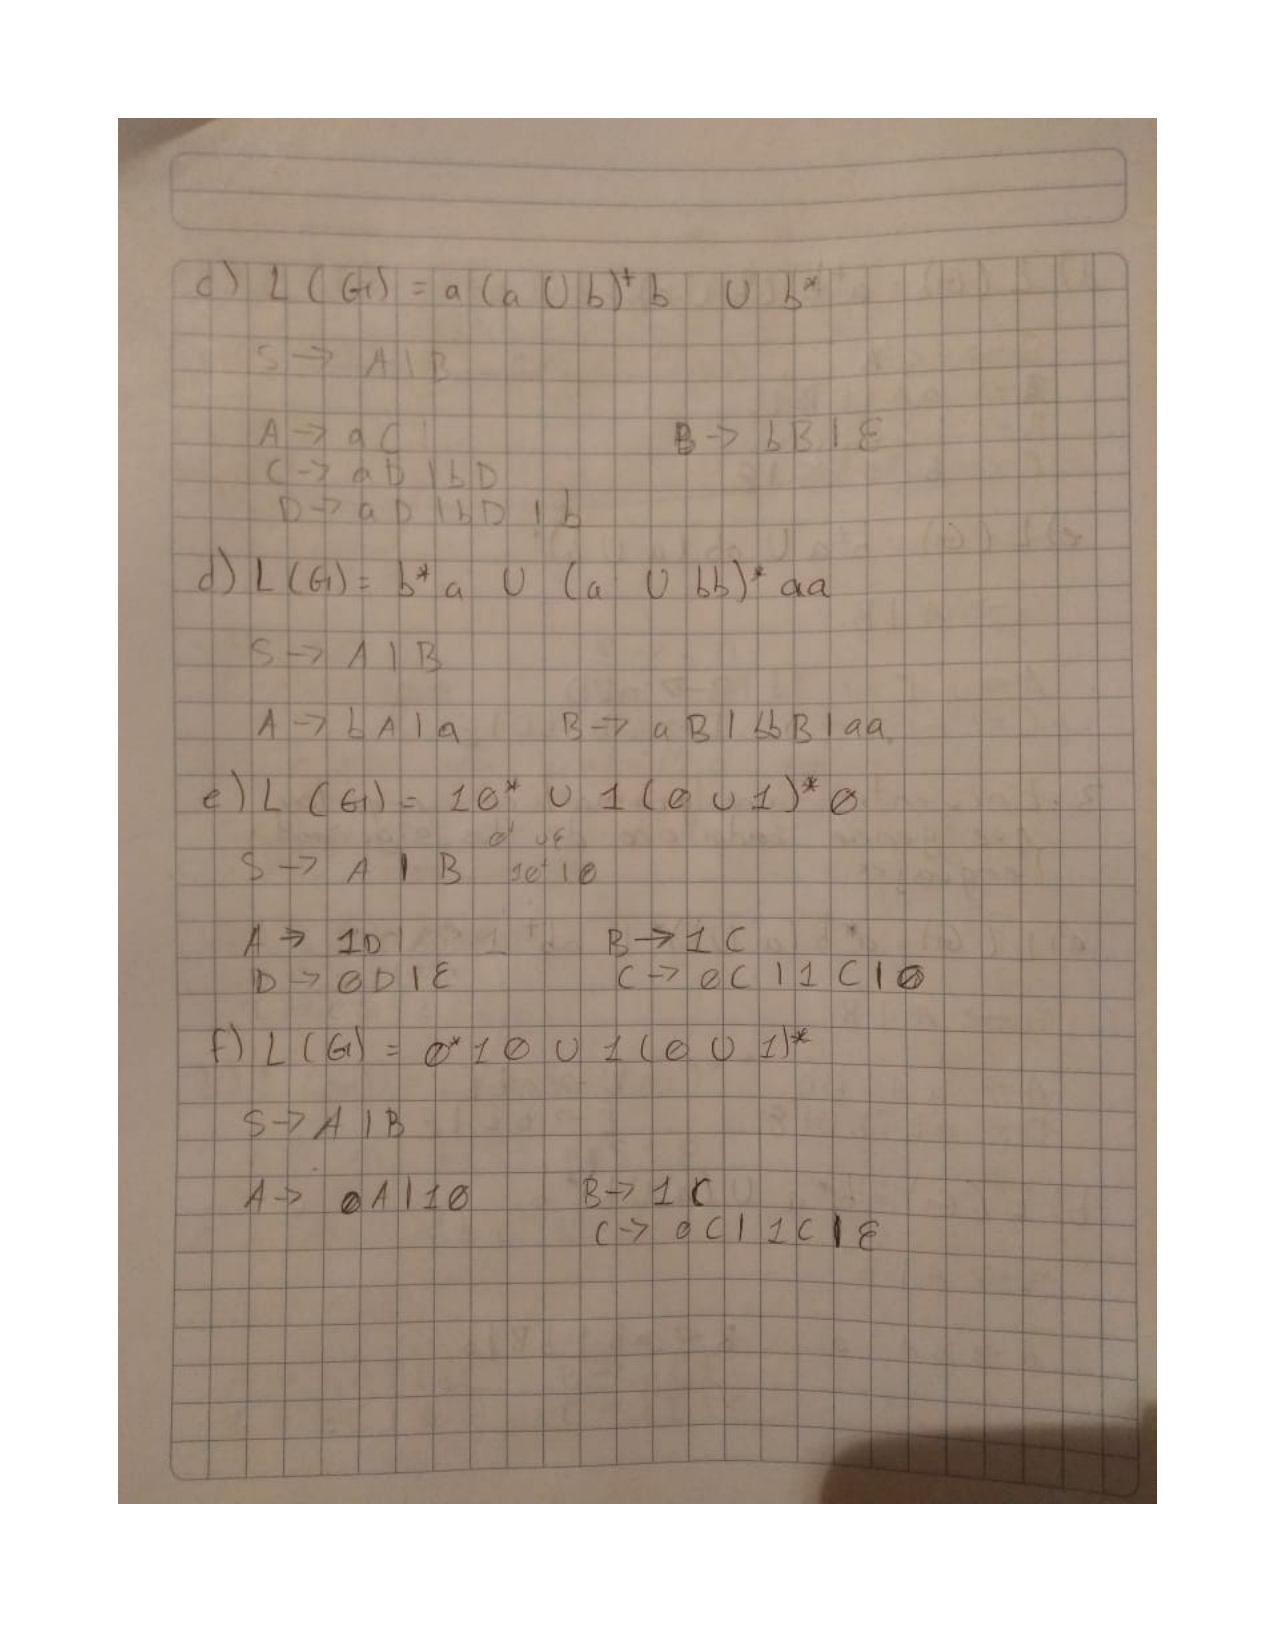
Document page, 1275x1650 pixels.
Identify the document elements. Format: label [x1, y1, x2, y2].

picture [118, 118, 1157, 1504]
